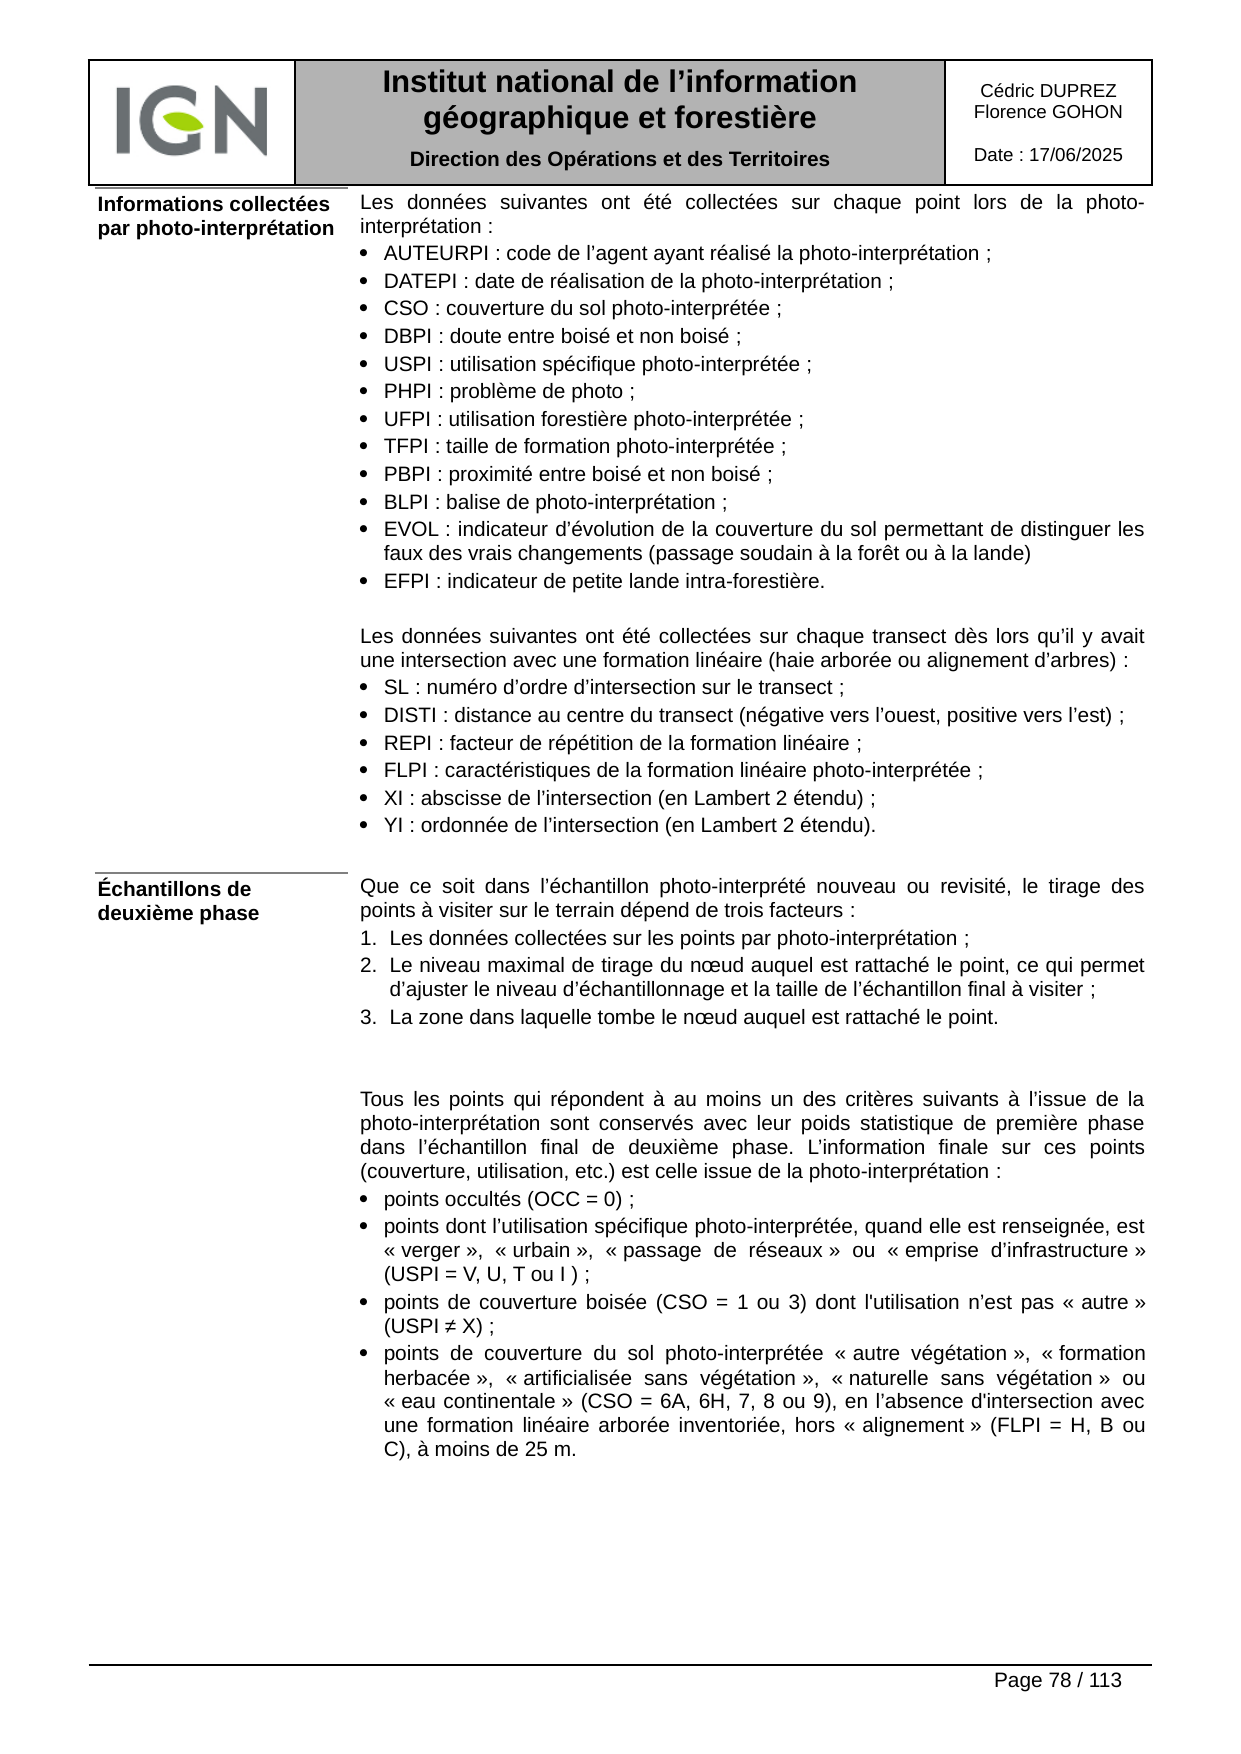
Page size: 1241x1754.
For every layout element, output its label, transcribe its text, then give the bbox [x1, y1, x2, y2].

table_cell Échantillons de deuxième phase [89, 871, 354, 1494]
picture [91, 62, 293, 180]
table_cell Les données suivantes ont été collectées sur chaque point lors de la photo-interprétation : AUTEURPI : code de l’agent ayant réalisé la photo-interprétation ; DATEPI : date de réalisation de la photo-interprétation ; CSO : couverture du sol photo-interprétée ; DBPI : doute entre boisé et non boisé ; USPI : utilisation spécifique photo-interprétée ; PHPI : problème de photo ; UFPI : utilisation forestière photo-interprétée ; TFPI : taille de formation photo-interprétée ; PBPI : proximité entre boisé et non boisé ; BLPI : balise de photo-interprétation ; EVOL : indicateur d’évolution de la couverture du sol permettant de distinguer les faux des vrais changements (passage soudain à la forêt ou à la lande) EFPI : indicateur de petite lande intra-forestière. Les données suivantes ont été collectées sur chaque transect dès lors qu’il y avait une intersection avec une formation linéaire (haie arborée ou alignement d’arbres) : SL : numéro d’ordre d’intersection sur le transect ; DISTI : distance au centre du transect (négative vers l’ouest, positive vers l’est) ; REPI : facteur de répétition de la formation linéaire ; FLPI : caractéristiques de la formation linéaire photo-interprétée ; XI : abscisse de l’intersection (en Lambert 2 étendu) ; YI : ordonnée de l’intersection (en Lambert 2 étendu). [354, 186, 1152, 871]
table_cell Informations collectées par photo-interprétation [89, 186, 354, 871]
table_cell Que ce soit dans l’échantillon photo-interprété nouveau ou revisité, le tirage des points à visiter sur le terrain dépend de trois facteurs : Les données collectées sur les points par photo-interprétation ; Le niveau maximal de tirage du nœud auquel est rattaché le point, ce qui permet d’ajuster le niveau d’échantillonnage et la taille de l’échantillon final à visiter ; La zone dans laquelle tombe le nœud auquel est rattaché le point. Tous les points qui répondent à au moins un des critères suivants à l’issue de la photo-interprétation sont conservés avec leur poids statistique de première phase dans l’échantillon final de deuxième phase. L’information finale sur ces points (couverture, utilisation, etc.) est celle issue de la photo-interprétation : points occultés (OCC = 0) ; points dont l’utilisation spécifique photo-interprétée, quand elle est renseignée, est « verger », « urbain », « passage de réseaux » ou « emprise d’infrastructure » (USPI = V, U, T ou I ) ; points de couverture boisée (CSO = 1 ou 3) dont l'utilisation n’est pas « autre » (USPI ≠ X) ; points de couverture du sol photo-interprétée « autre végétation », « formation herbacée », « artificialisée sans végétation », « naturelle sans végétation » ou « eau continentale » (CSO = 6A, 6H, 7, 8 ou 9), en l’absence d'intersection avec une formation linéaire arborée inventoriée, hors « alignement » (FLPI = H, B ou C), à moins de 25 m. [354, 871, 1152, 1494]
